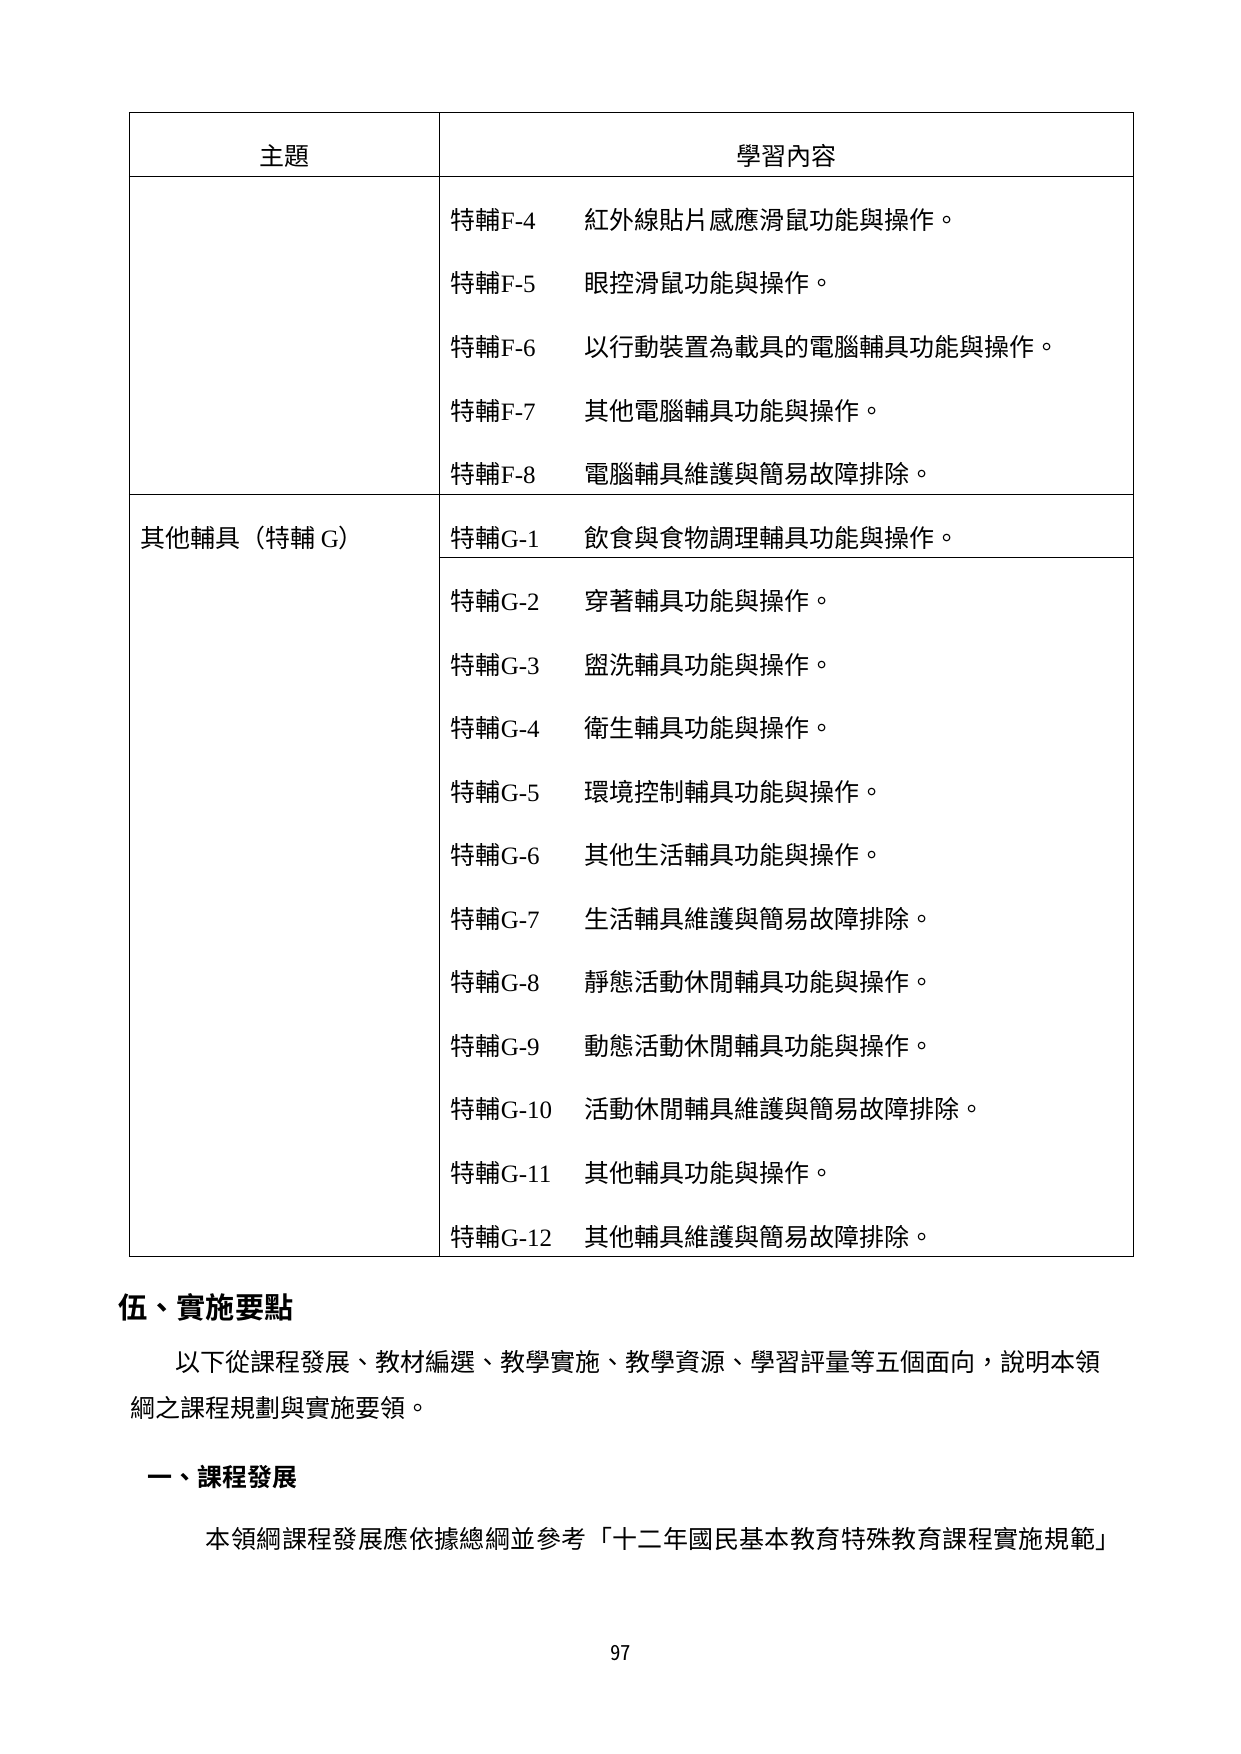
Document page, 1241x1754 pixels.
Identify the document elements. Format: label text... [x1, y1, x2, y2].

table_cell 其他輔具（特輔G） [130, 495, 439, 1256]
text 以下從課程發展、教材編選、教學實施、教學資源、學習評量等五個面向，說明本領綱之課程規劃與實施要領。 [131, 1334, 1122, 1426]
table_cell 特輔F-5 [440, 239, 573, 303]
table_cell 動態活動休閒輔具功能與操作。 [573, 1002, 1133, 1065]
table_header 主題 [130, 113, 439, 176]
table_cell 特輔F-7 [440, 366, 573, 430]
table_cell 特輔F-4 [440, 177, 573, 239]
table_cell 其他輔具功能與操作。 [573, 1129, 1133, 1192]
table_cell 衛生輔具功能與操作。 [573, 684, 1133, 748]
table_cell 其他輔具維護與簡易故障排除。 [573, 1193, 1133, 1256]
table_cell 其他生活輔具功能與操作。 [573, 811, 1133, 875]
table_cell 生活輔具維護與簡易故障排除。 [573, 875, 1133, 938]
table_cell 特輔G-9 [440, 1002, 573, 1065]
text 本領綱課程發展應依據總綱並參考「十二年國民基本教育特殊教育課程實施規範」 [181, 1496, 1122, 1559]
table_cell 特輔G-1 [440, 495, 573, 557]
table_cell 活動休閒輔具維護與簡易故障排除。 [573, 1065, 1133, 1129]
table_cell 紅外線貼片感應滑鼠功能與操作。 [573, 177, 1133, 239]
table_header 學習內容 [440, 113, 1133, 176]
table_cell 特輔F-6 [440, 303, 573, 366]
table_cell 特輔G-12 [440, 1193, 573, 1256]
table_cell 特輔G-11 [440, 1129, 573, 1192]
table_cell 眼控滑鼠功能與操作。 [573, 239, 1133, 303]
table_cell 特輔G-4 [440, 684, 573, 748]
text 一、課程發展 [118, 1434, 1122, 1496]
table_cell 飲食與食物調理輔具功能與操作。 [573, 495, 1133, 557]
table_cell 特輔G-10 [440, 1065, 573, 1129]
table_cell [130, 177, 439, 493]
table_cell 盥洗輔具功能與操作。 [573, 621, 1133, 684]
table_cell 特輔G-7 [440, 875, 573, 938]
table_cell 特輔F-8 [440, 430, 573, 493]
table_cell 電腦輔具維護與簡易故障排除。 [573, 430, 1133, 493]
table_cell 環境控制輔具功能與操作。 [573, 748, 1133, 811]
table_cell 穿著輔具功能與操作。 [573, 558, 1133, 621]
table_cell 特輔G-5 [440, 748, 573, 811]
table_cell 特輔G-2 [440, 558, 573, 621]
table_cell 特輔G-6 [440, 811, 573, 875]
table_cell 靜態活動休閒輔具功能與操作。 [573, 938, 1133, 1002]
table_cell 其他電腦輔具功能與操作。 [573, 366, 1133, 430]
table_cell 特輔G-3 [440, 621, 573, 684]
table_cell 特輔G-8 [440, 938, 573, 1002]
table_cell 以行動裝置為載具的電腦輔具功能與操作。 [573, 303, 1133, 366]
subtitle 伍、實施要點 [118, 1264, 1122, 1327]
